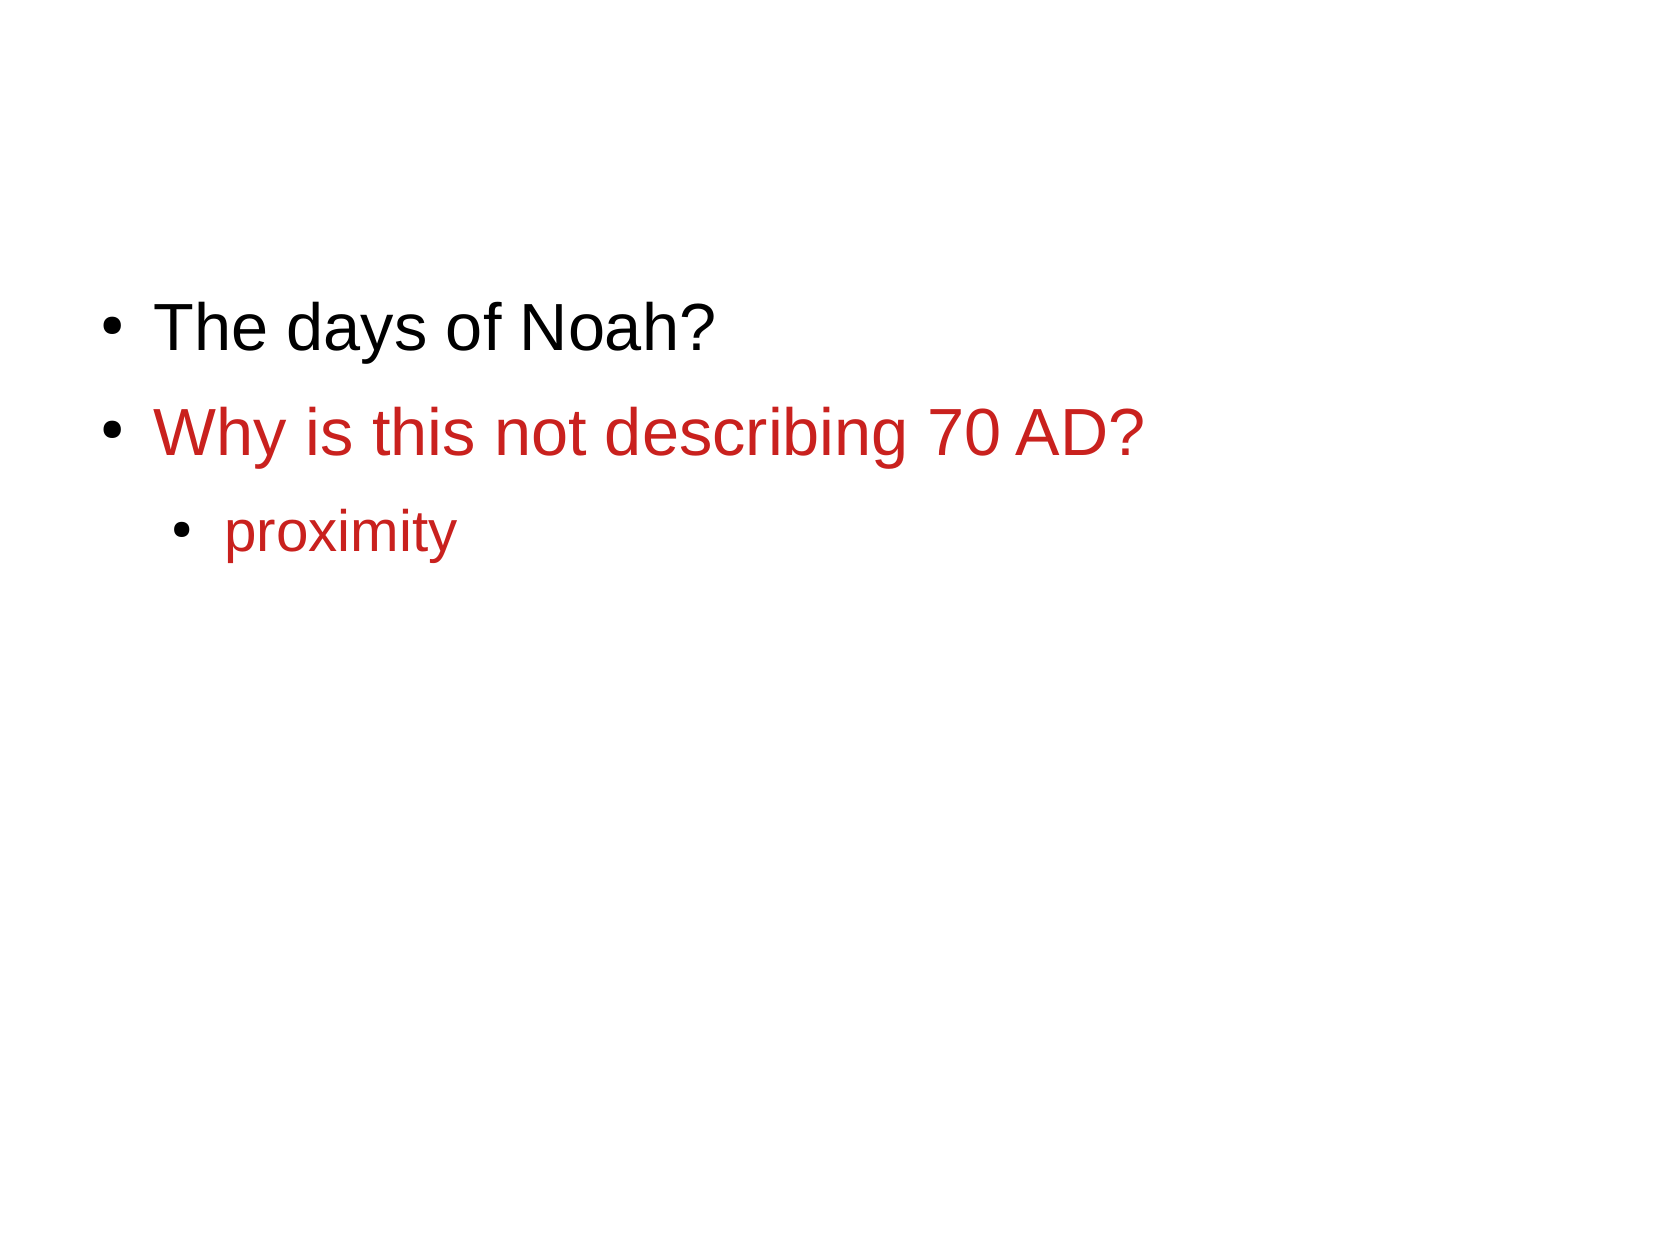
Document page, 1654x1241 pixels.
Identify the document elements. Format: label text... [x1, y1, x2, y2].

list The days of Noah? Why is this not describing 70 AD? proximity [82, 290, 1571, 1010]
